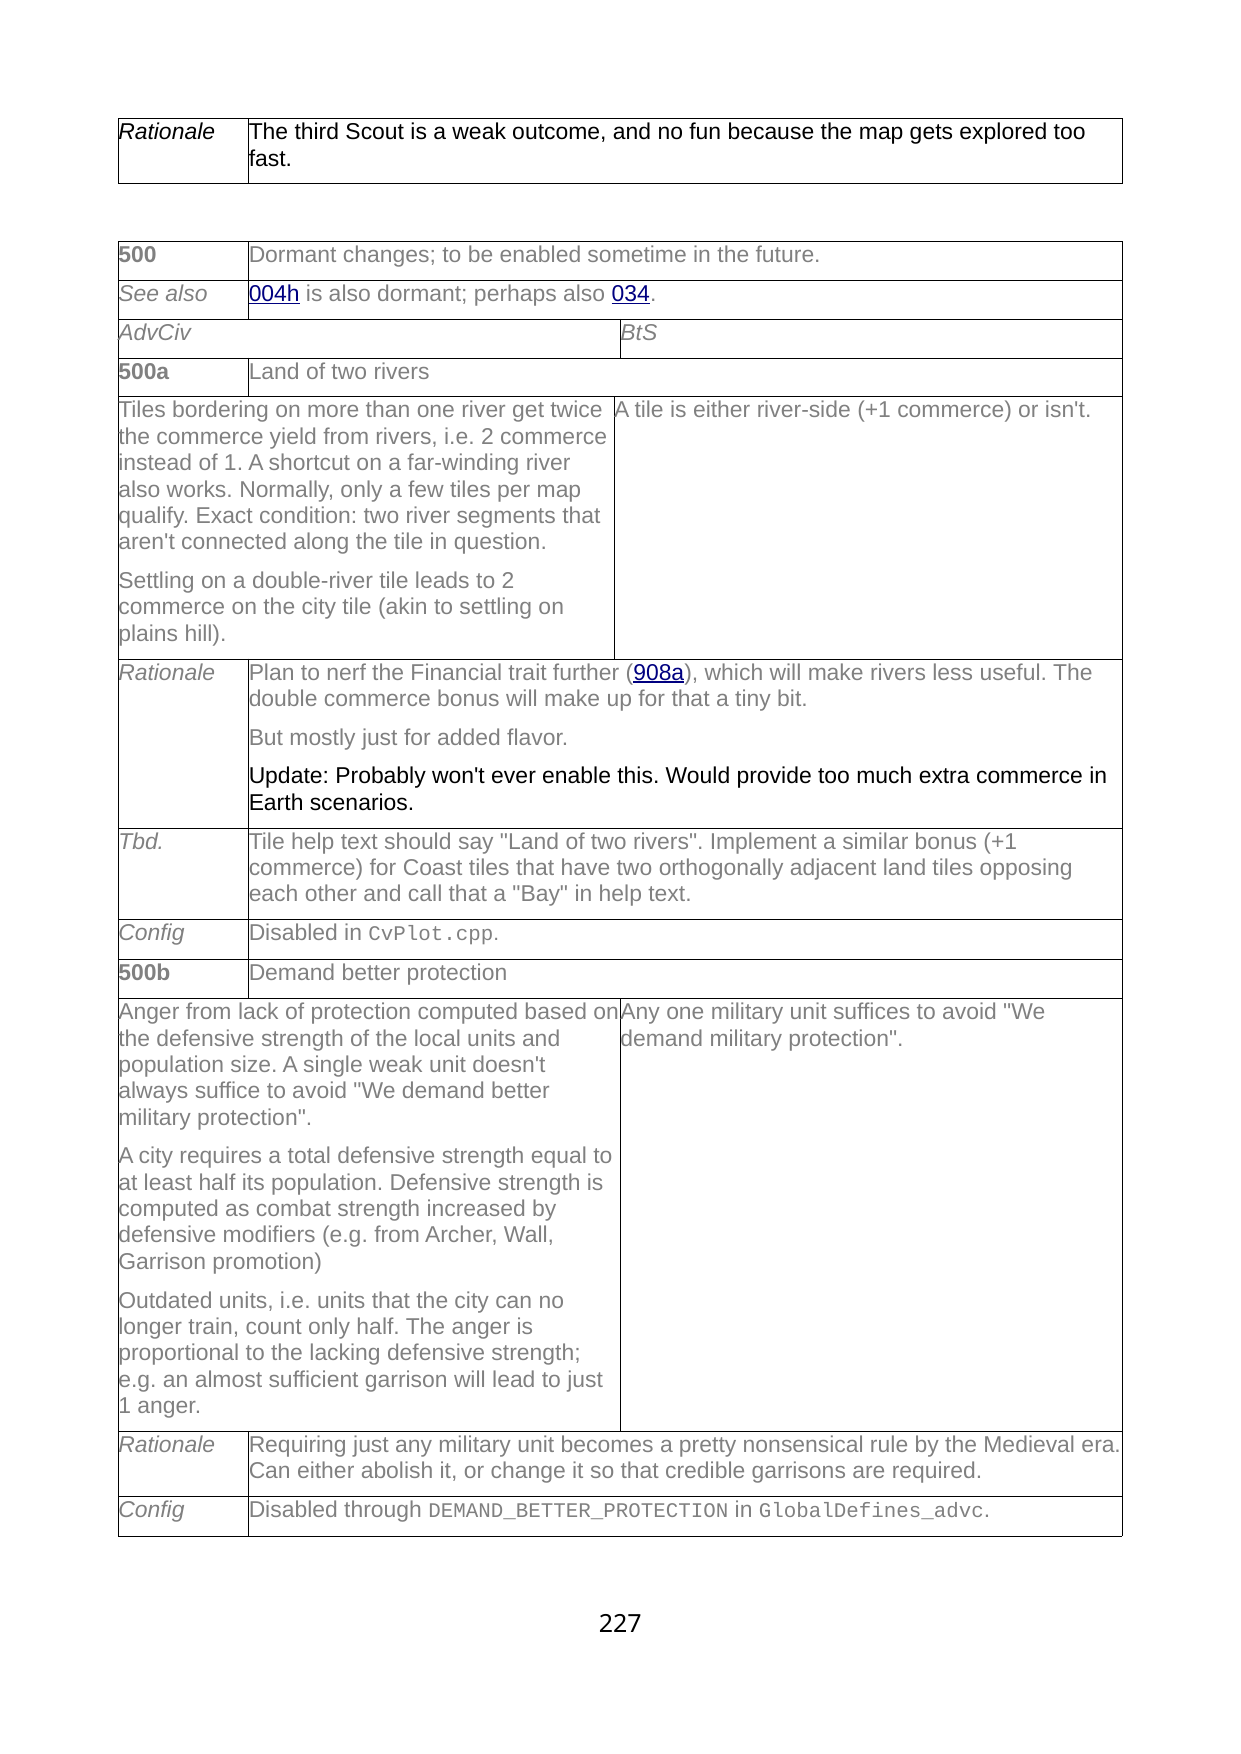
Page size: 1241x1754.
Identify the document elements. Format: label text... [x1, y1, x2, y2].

table_cell Rationale [119, 119, 248, 183]
table_cell Land of two rivers [249, 359, 1122, 396]
table_cell Tbd. [119, 829, 248, 919]
table_cell Plan to nerf the Financial trait further (908a), which will make rivers less useful. The double commerce bonus will make up for that a tiny bit. But mostly just for added flavor. Update: Probably won't ever enable this. Would provide too much extra commerce in Earth scenarios. [249, 660, 1122, 827]
table_cell Tiles bordering on more than one river get twice the commerce yield from rivers, i.e. 2 commerce instead of 1. A shortcut on a far-winding river also works. Normally, only a few tiles per map qualify. Exact condition: two river segments that aren't connected along the tile in question. Settling on a double-river tile leads to 2 commerce on the city tile (akin to settling on plains hill). [119, 397, 614, 658]
table_header Dormant changes; to be enabled sometime in the future. [249, 242, 1122, 280]
table_cell Tile help text should say "Land of two rivers". Implement a similar bonus (+1 commerce) for Coast tiles that have two orthogonally adjacent land tiles opposing each other and call that a "Bay" in help text. [249, 829, 1122, 919]
table_cell Disabled through DEMAND_BETTER_PROTECTION in GlobalDefines_advc. [249, 1497, 1122, 1536]
table_cell A tile is either river-side (+1 commerce) or isn't. [615, 397, 1122, 658]
table_cell Config [119, 1497, 248, 1536]
table_cell Rationale [119, 660, 248, 827]
table_cell BtS [621, 320, 1122, 357]
table_cell Disabled in CvPlot.cpp. [249, 920, 1122, 959]
table_cell See also [119, 281, 248, 319]
table_cell Requiring just any military unit becomes a pretty nonsensical rule by the Medieval era. Can either abolish it, or change it so that credible garrisons are required. [249, 1432, 1122, 1496]
table_cell The third Scout is a weak outcome, and no fun because the map gets explored too fast. [249, 119, 1122, 183]
table_cell Demand better protection [249, 960, 1122, 998]
table_cell Rationale [119, 1432, 248, 1496]
table_cell AdvCiv [119, 320, 620, 357]
table_header 500 [119, 242, 248, 280]
table_cell 500a [119, 359, 248, 396]
table_cell Any one military unit suffices to avoid "We demand military protection". [621, 999, 1122, 1431]
table_cell 500b [119, 960, 248, 998]
table_cell Config [119, 920, 248, 959]
table_cell Anger from lack of protection computed based on the defensive strength of the local units and population size. A single weak unit doesn't always suffice to avoid "We demand better military protection". A city requires a total defensive strength equal to at least half its population. Defensive strength is computed as combat strength increased by defensive modifiers (e.g. from Archer, Wall, Garrison promotion) Outdated units, i.e. units that the city can no longer train, count only half. The anger is proportional to the lacking defensive strength; e.g. an almost sufficient garrison will lead to just 1 anger. [119, 999, 620, 1431]
table_cell 004h is also dormant; perhaps also 034. [249, 281, 1122, 319]
